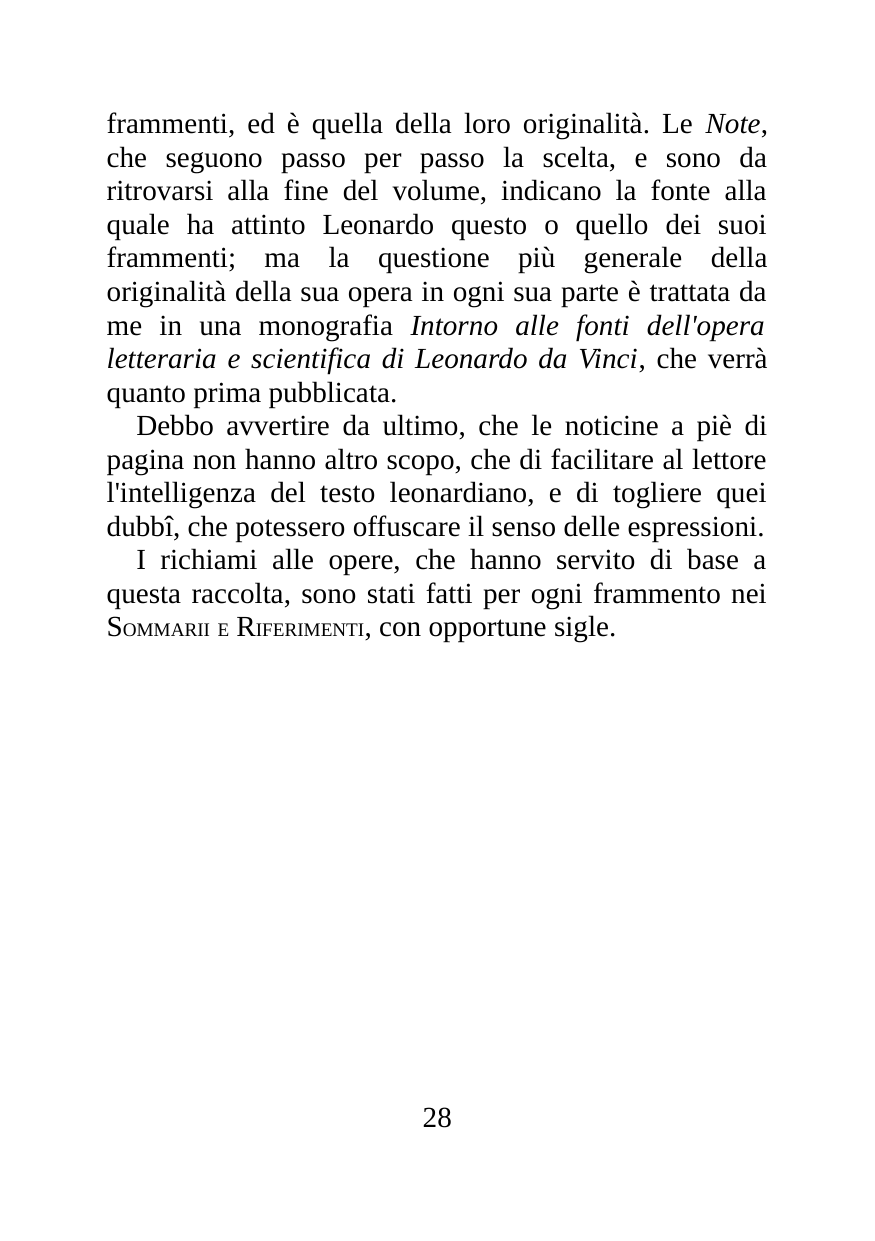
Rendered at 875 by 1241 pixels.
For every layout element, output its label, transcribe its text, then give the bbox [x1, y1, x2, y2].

text Debbo avvertire da ultimo, che le noticine a piè di pagina non hanno altro scopo, che di facilitare al lettore l'intelligenza del testo leonardiano, e di togliere quei dubbî, che potessero offuscare il senso delle espressioni. [106, 408, 768, 542]
text I richiami alle opere, che hanno servito di base a questa raccolta, sono stati fatti per ogni frammento nei Sommarii e Riferimenti, con opportune sigle. [106, 542, 768, 643]
text frammenti, ed è quella della loro originalità. Le Note, che seguono passo per passo la scelta, e sono da ritrovarsi alla fine del volume, indicano la fonte alla quale ha attinto Leonardo questo o quello dei suoi frammenti; ma la questione più generale della originalità della sua opera in ogni sua parte è trattata da me in una monografia Intorno alle fonti dell'opera letteraria e scientifica di Leonardo da Vinci, che verrà quanto prima pubblicata. [106, 106, 768, 408]
